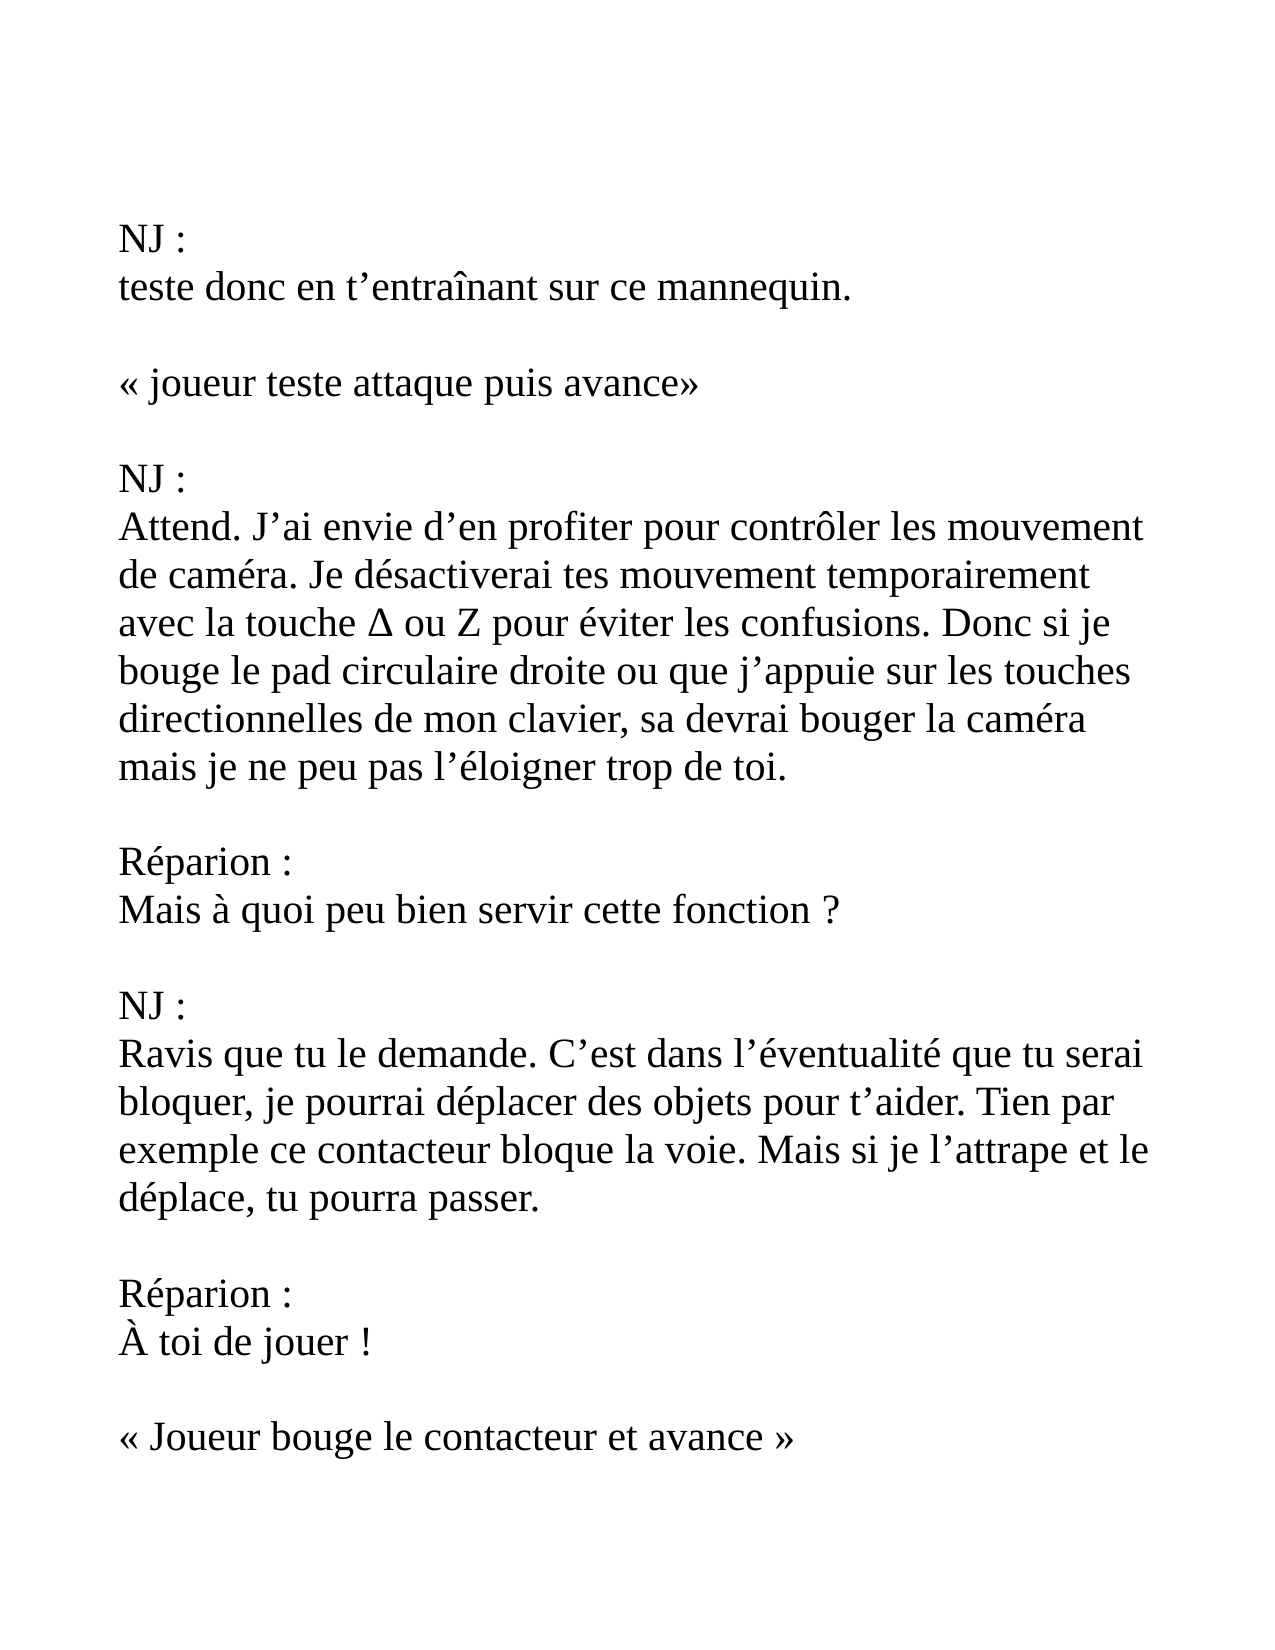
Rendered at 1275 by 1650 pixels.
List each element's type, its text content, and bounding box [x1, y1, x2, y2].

text Attend. J’ai envie d’en profiter pour contrôler les mouvement de caméra. Je désactiverai tes mouvement temporairement avec la touche Δ ou Z pour éviter les confusions. Donc si je bouge le pad circulaire droite ou que j’appuie sur les touches directionnelles de mon clavier, sa devrai bouger la caméra mais je ne peu pas l’éloigner trop de toi. [118, 501, 1157, 789]
text teste donc en t’entraînant sur ce mannequin. [118, 262, 1157, 310]
text À toi de jouer ! [118, 1316, 1157, 1364]
text Réparion : [118, 837, 1157, 885]
text « joueur teste attaque puis avance» [118, 358, 1157, 406]
text Réparion : [118, 1268, 1157, 1316]
text NJ : [118, 453, 1157, 501]
text Ravis que tu le demande. C’est dans l’éventualité que tu serai bloquer, je pourrai déplacer des objets pour t’aider. Tien par exemple ce contacteur bloque la voie. Mais si je l’attrape et le déplace, tu pourra passer. [118, 1028, 1157, 1220]
text NJ : [118, 214, 1157, 262]
text « Joueur bouge le contacteur et avance » [118, 1412, 1157, 1460]
text NJ : [118, 981, 1157, 1028]
text Mais à quoi peu bien servir cette fonction ? [118, 885, 1157, 933]
